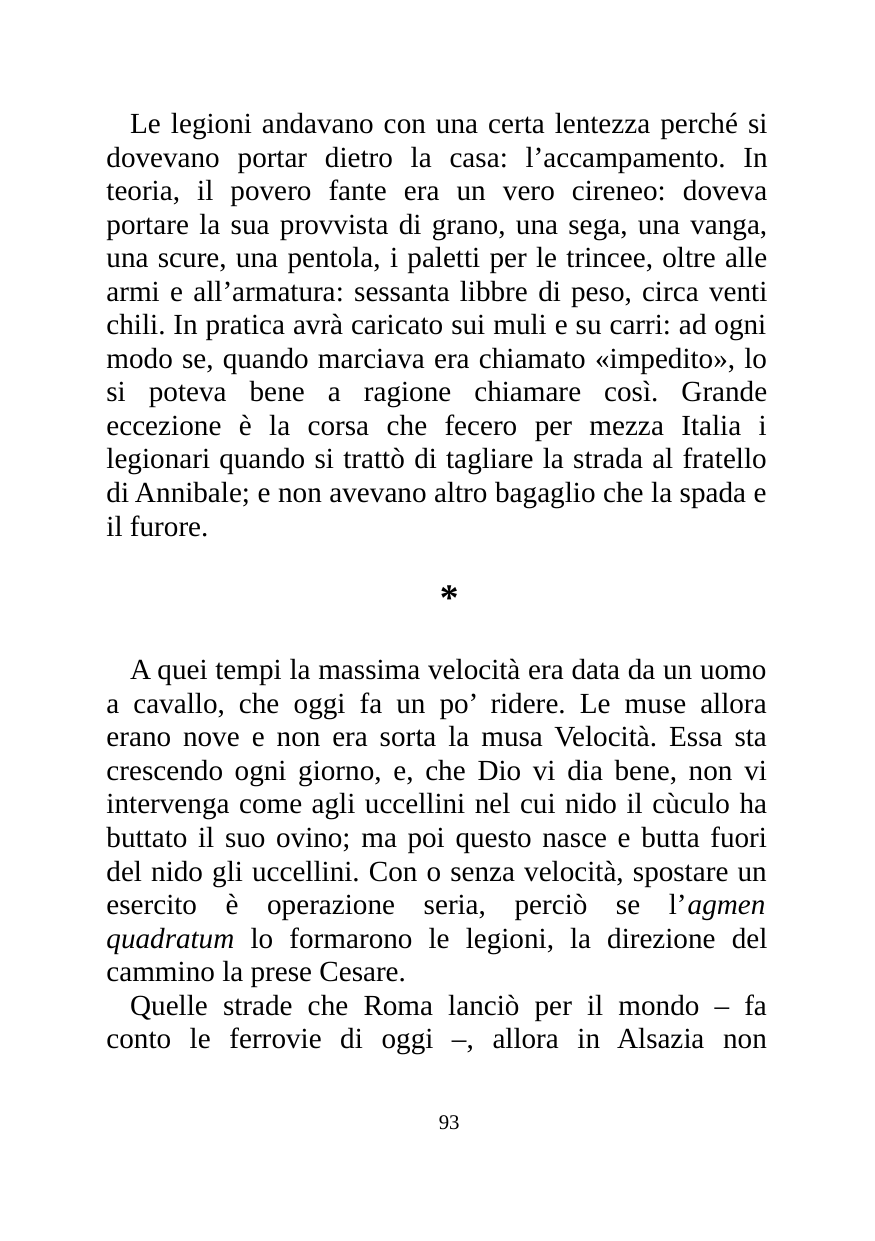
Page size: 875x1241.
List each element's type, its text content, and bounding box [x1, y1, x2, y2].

text Quelle strade che Roma lanciò per il mondo – fa conto le ferrovie di oggi –, allora in Alsazia non [106, 988, 768, 1055]
text A quei tempi la massima velocità era data da un uomo a cavallo, che oggi fa un po’ ridere. Le muse allora erano nove e non era sorta la musa Velocità. Essa sta crescendo ogni giorno, e, che Dio vi dia bene, non vi intervenga come agli uccellini nel cui nido il cùculo ha buttato il suo ovino; ma poi questo nasce e butta fuori del nido gli uccellini. Con o senza velocità, spostare un esercito è operazione seria, perciò se l’agmen quadratum lo formarono le legioni, la direzione del cammino la prese Cesare. [106, 652, 768, 988]
text * [106, 576, 768, 619]
text Le legioni andavano con una certa lentezza perché si dovevano portar dietro la casa: l’accampamento. In teoria, il povero fante era un vero cireneo: doveva portare la sua provvista di grano, una sega, una vanga, una scure, una pentola, i paletti per le trincee, oltre alle armi e all’armatura: sessanta libbre di peso, circa venti chili. In pratica avrà caricato sui muli e su carri: ad ogni modo se, quando marciava era chiamato «impedito», lo si poteva bene a ragione chiamare così. Grande eccezione è la corsa che fecero per mezza Italia i legionari quando si trattò di tagliare la strada al fratello di Annibale; e non avevano altro bagaglio che la spada e il furore. [106, 106, 768, 542]
